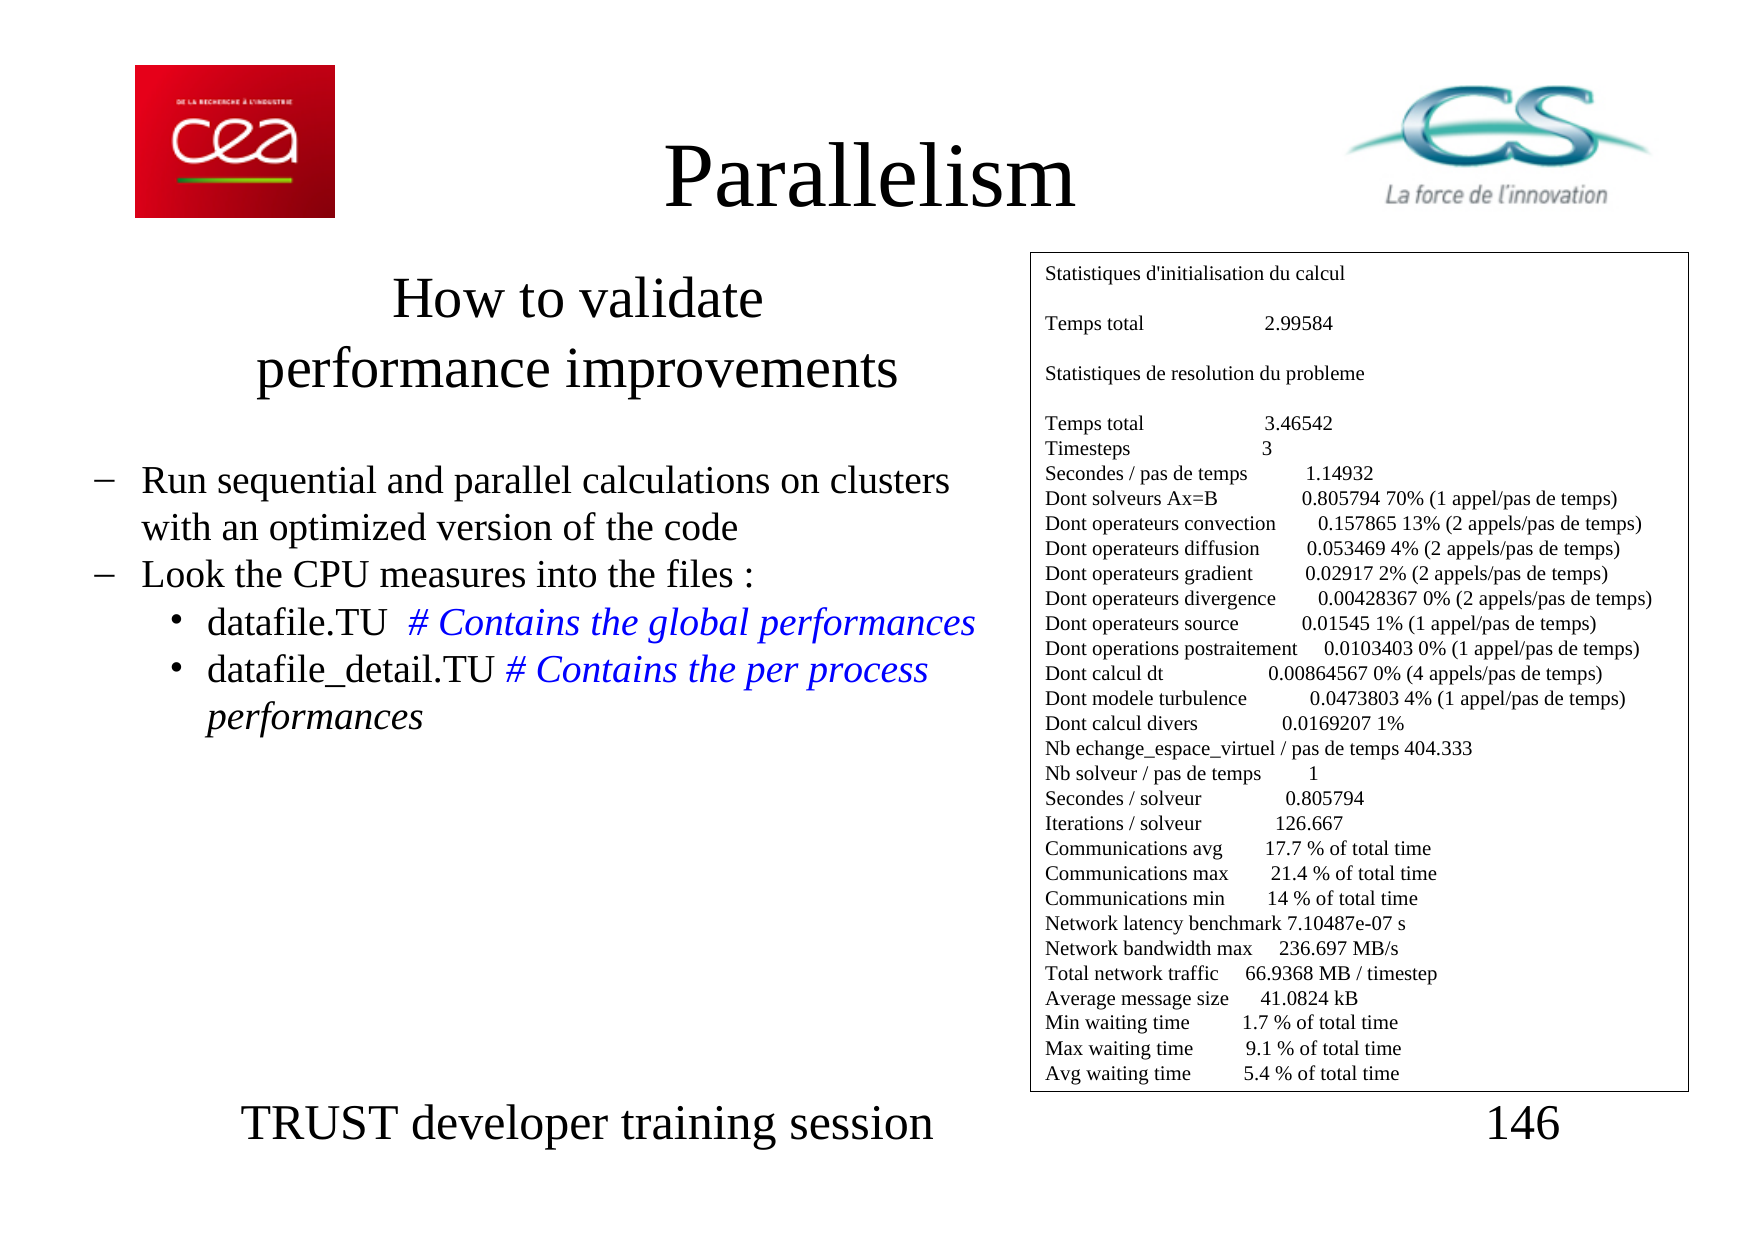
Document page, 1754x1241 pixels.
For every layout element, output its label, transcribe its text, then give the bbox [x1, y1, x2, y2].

title Parallelism [195, 44, 1546, 252]
picture [1546, 73, 1662, 218]
picture [135, 65, 195, 218]
text_box How to validate performance improvements Run sequential and parallel calculations on clusters with an optimized version of the code Look the CPU measures into the files : datafile.TU # Contains the global performances datafile_detail.TU # Contains the per process performances [3, 251, 1031, 1061]
text_box Statistiques d'initialisation du calcul Temps total 2.99584 Statistiques de resolution du probleme Temps total 3.46542 Timesteps 3 Secondes / pas de temps 1.14932 Dont solveurs Ax=B 0.805794 70% (1 appel/pas de temps) Dont operateurs convection 0.157865 13% (2 appels/pas de temps) Dont operateurs diffusion 0.053469 4% (2 appels/pas de temps) Dont operateurs gradient 0.02917 2% (2 appels/pas de temps) Dont operateurs divergence 0.00428367 0% (2 appels/pas de temps) Dont operateurs source 0.01545 1% (1 appel/pas de temps) Dont operations postraitement 0.0103403 0% (1 appel/pas de temps) Dont calcul dt 0.00864567 0% (4 appels/pas de temps) Dont modele turbulence 0.0473803 4% (1 appel/pas de temps) Dont calcul divers 0.0169207 1% Nb echange_espace_virtuel / pas de temps 404.333 Nb solveur / pas de temps 1 Secondes / solveur 0.805794 Iterations / solveur 126.667 Communications avg 17.7 % of total time Communications max 21.4 % of total time Communications min 14 % of total time Network latency benchmark 7.10487e-07 s Network bandwidth max 236.697 MB/s Total network traffic 66.9368 MB / timestep Average message size 41.0824 kB Min waiting time 1.7 % of total time Max waiting time 9.1 % of total time Avg waiting time 5.4 % of total time [1031, 253, 1688, 1091]
